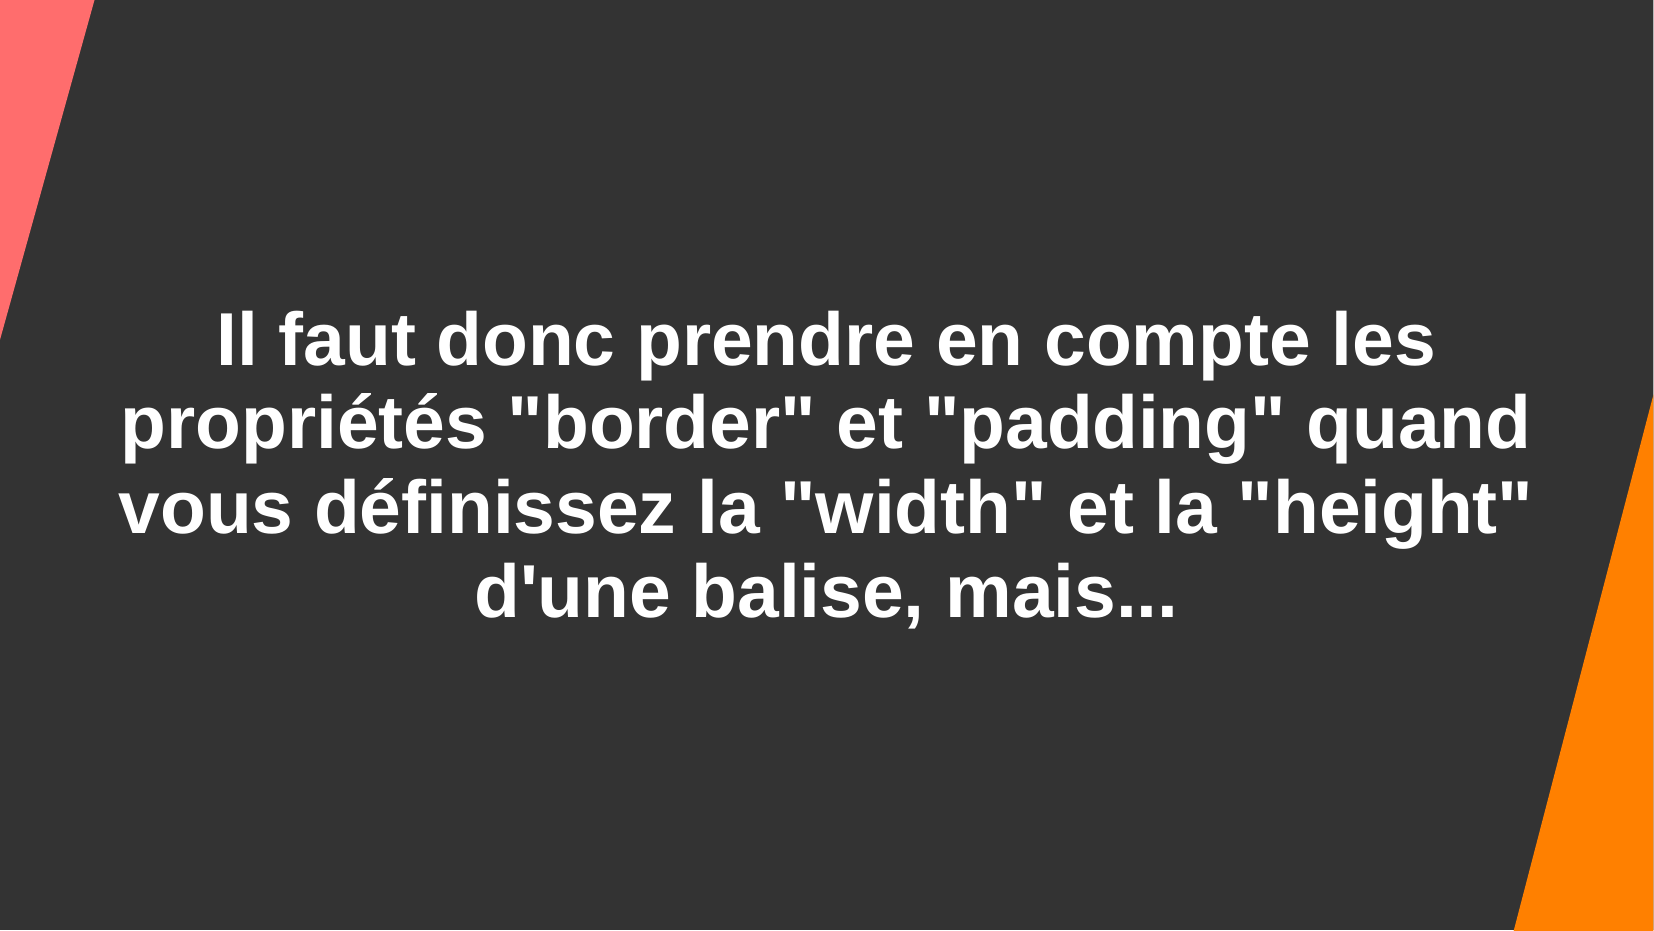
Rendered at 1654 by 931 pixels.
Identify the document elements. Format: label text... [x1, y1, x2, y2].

title Il faut donc prendre en compte les propriétés "border" et "padding" quand vous définissez la "width" et la "height" d'une balise, mais... [31, 297, 1622, 634]
text_box [1513, 392, 1654, 931]
text_box [0, 0, 95, 340]
